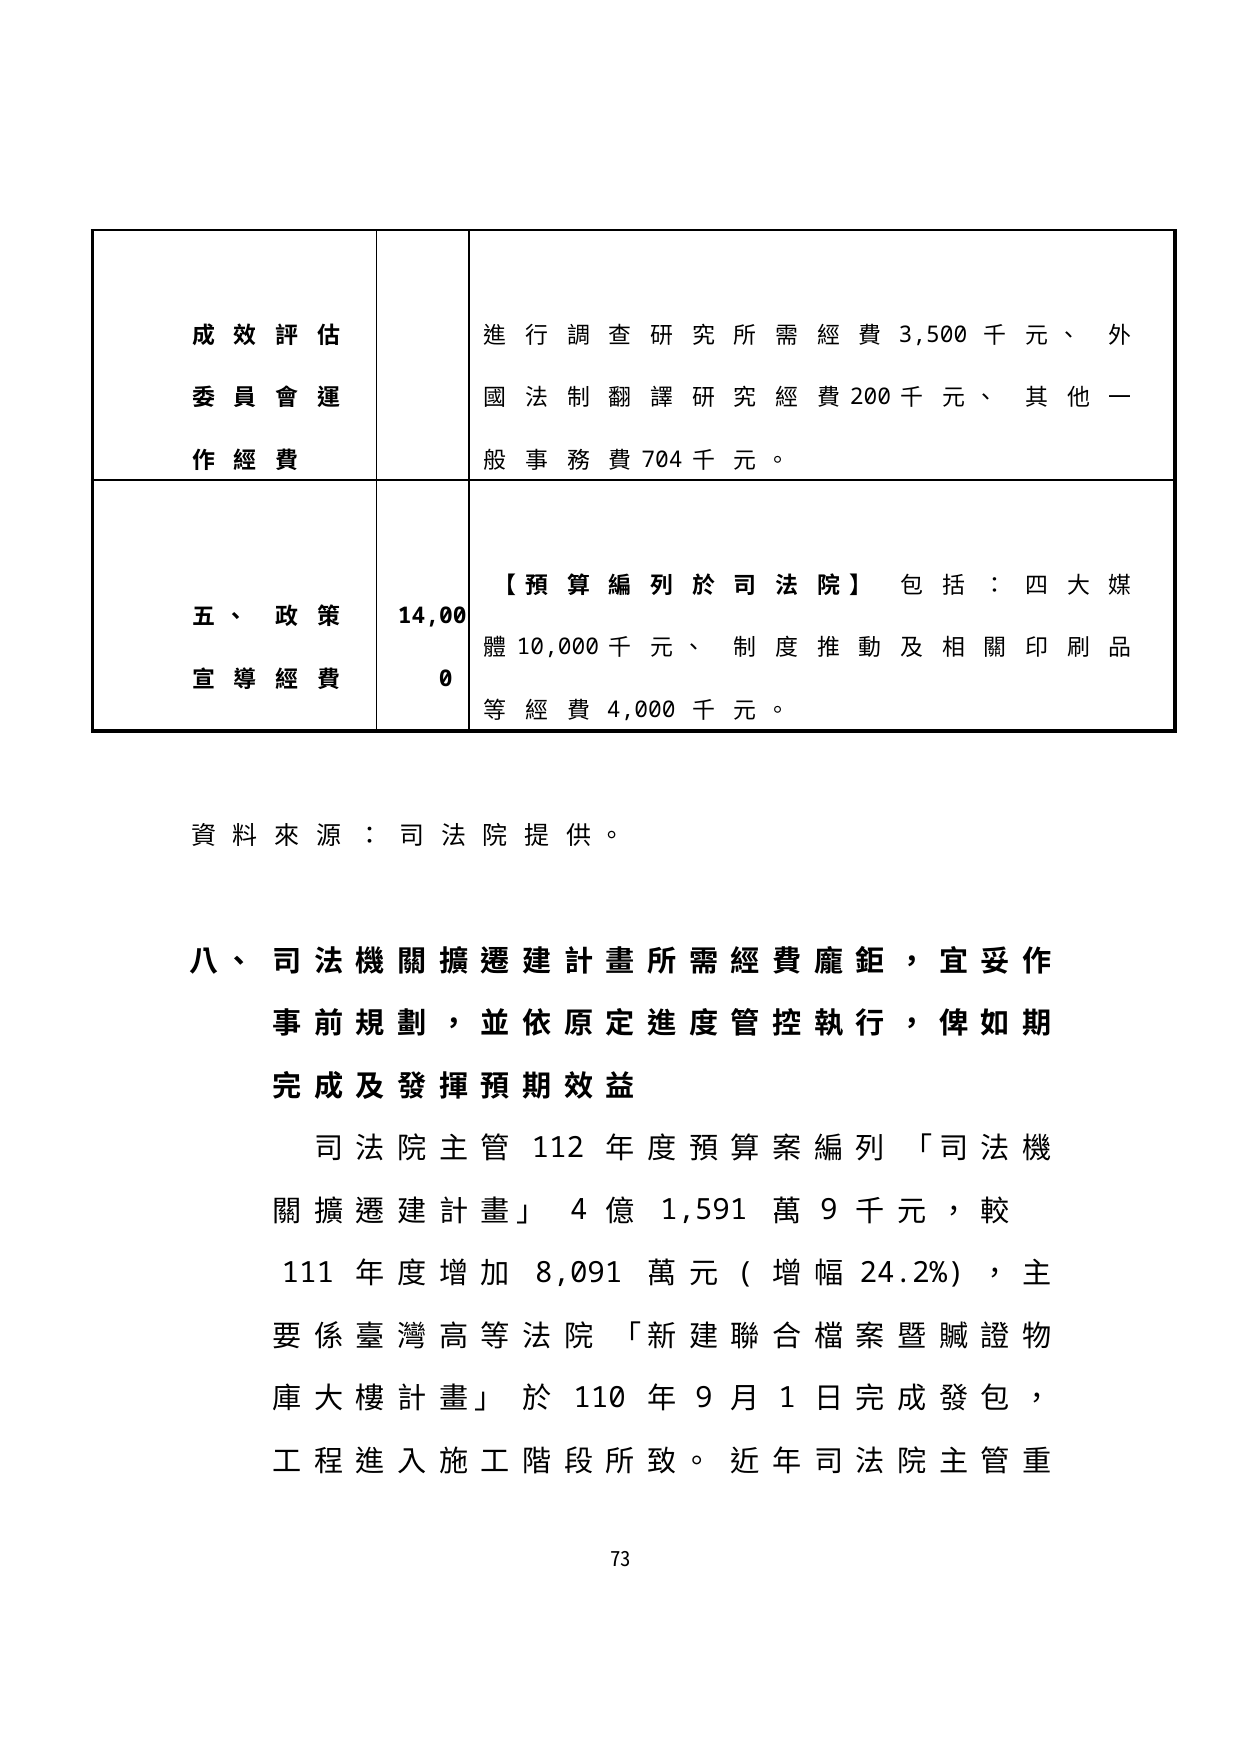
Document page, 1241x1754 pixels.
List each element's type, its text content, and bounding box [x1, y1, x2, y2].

table_cell 進行調查研究所需經費3,500千元、外國法制翻譯研究經費200千元、其他一般事務費704千元。 [470, 231, 1173, 479]
table_cell 成效評估委員會運作經費 [94, 231, 376, 479]
table_cell [377, 231, 468, 479]
text 資料來源：司法院提供。 [94, 792, 1161, 854]
text 司法院主管112年度預算案編列「司法機關擴遷建計畫」4億1,591萬9千元，較111年度增加8,091萬元(增幅24.2%)，主要係臺灣高等法院「新建聯合檔案暨贓證物庫大樓計畫」於110年9月1日完成發包，工程進入施工階段所致。近年司法院主管重 [242, 1104, 1058, 1479]
table_cell 五、政策宣導經費 [94, 481, 376, 729]
table_cell 【預算編列於司法院】包括：四大媒體10,000千元、制度推動及相關印刷品等經費4,000千元。 [470, 481, 1173, 729]
text 八、司法機關擴遷建計畫所需經費龐鉅，宜妥作事前規劃，並依原定進度管控執行，俾如期完成及發揮預期效益 [183, 917, 1058, 1104]
table_cell 14,000 [377, 481, 468, 729]
